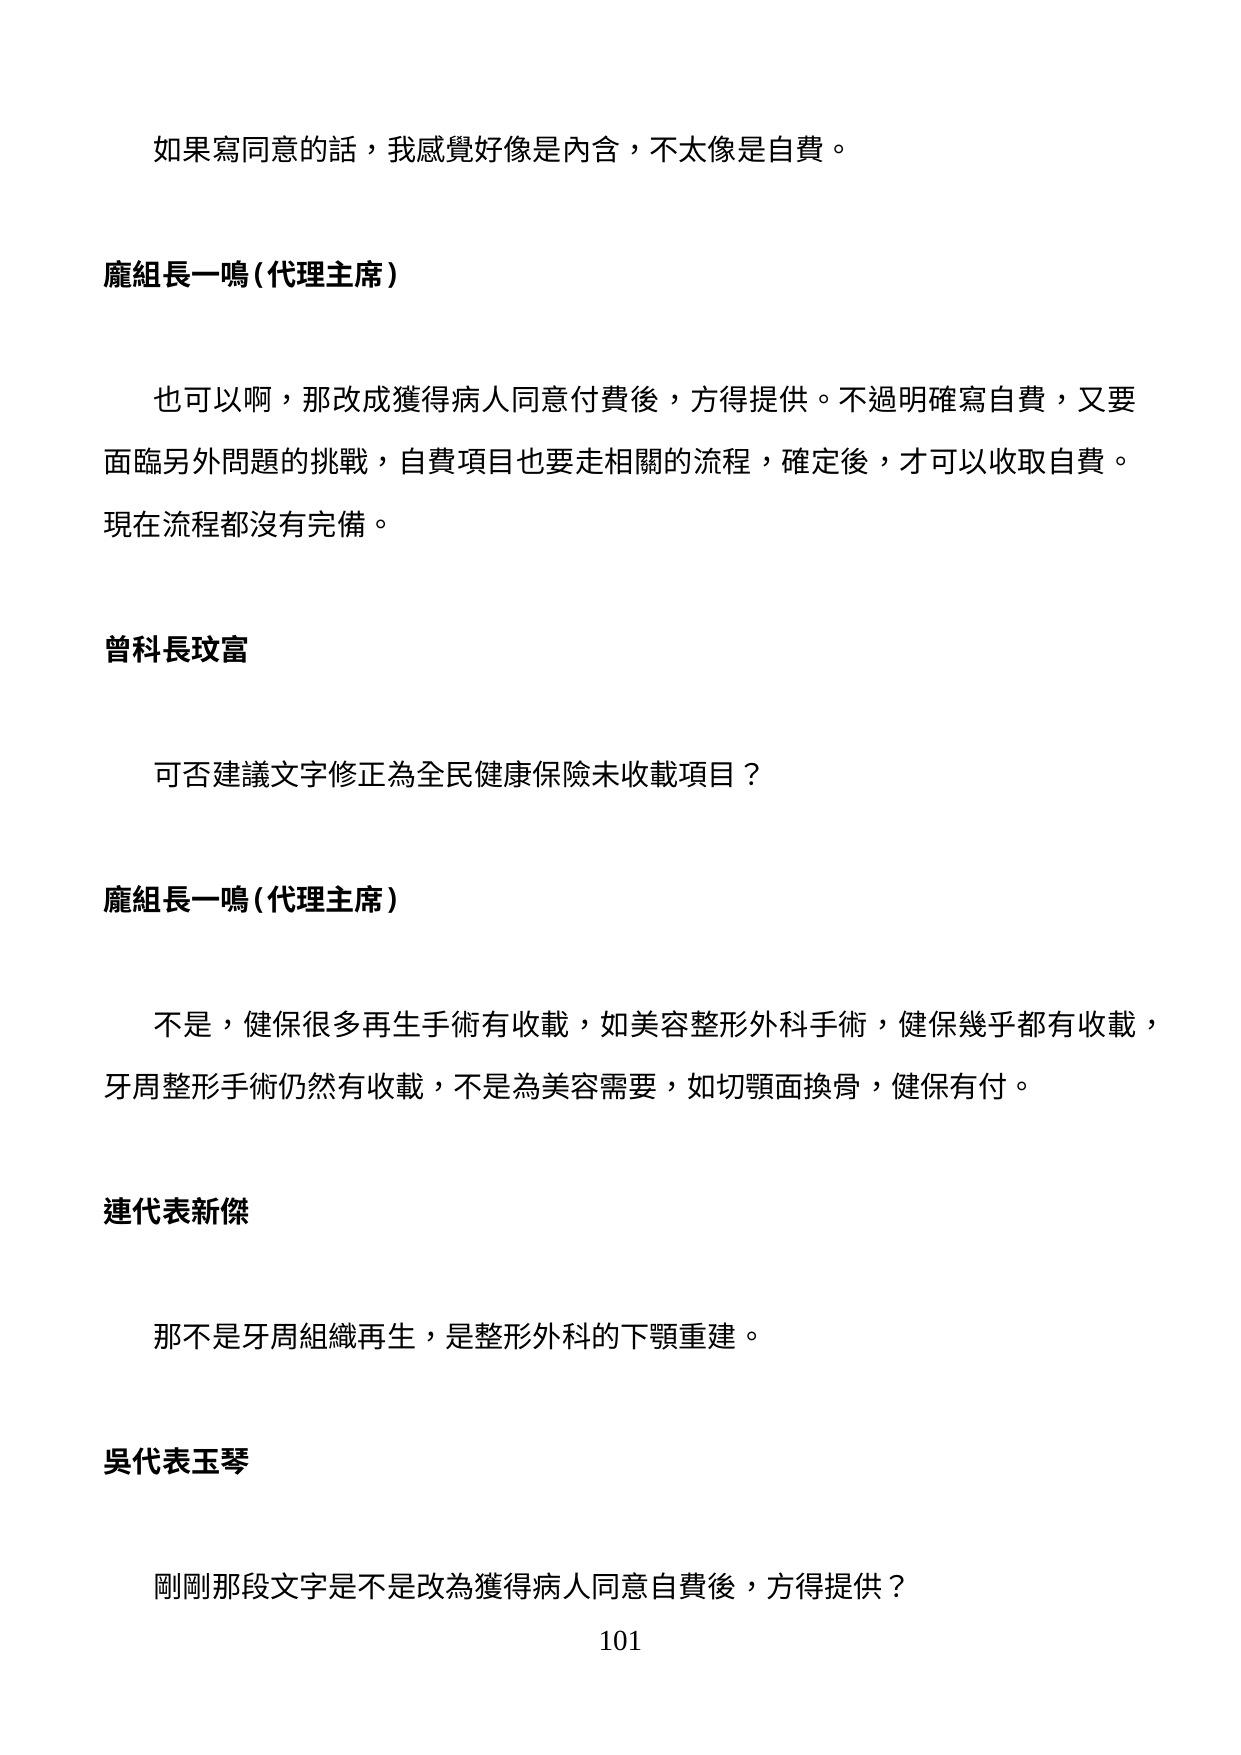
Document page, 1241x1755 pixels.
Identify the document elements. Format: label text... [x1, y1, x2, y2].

text 不是，健保很多再生手術有收載，如美容整形外科手術，健保幾乎都有收載，牙周整形手術仍然有收載，不是為美容需要，如切顎面換骨，健保有付。 [103, 981, 1137, 1106]
text 吳代表玉琴 [103, 1418, 1137, 1481]
text 也可以啊，那改成獲得病人同意付費後，方得提供。不過明確寫自費，又要面臨另外問題的挑戰，自費項目也要走相關的流程，確定後，才可以收取自費。現在流程都沒有完備。 [103, 356, 1137, 543]
text 龐組長一鳴(代理主席) [103, 231, 1137, 293]
text 龐組長一鳴(代理主席) [103, 856, 1137, 918]
text 連代表新傑 [103, 1168, 1137, 1231]
text 可否建議文字修正為全民健康保險未收載項目？ [103, 731, 1137, 793]
text 曾科長玟富 [103, 606, 1137, 668]
text 那不是牙周組織再生，是整形外科的下顎重建。 [103, 1293, 1137, 1356]
text 如果寫同意的話，我感覺好像是內含，不太像是自費。 [103, 106, 1137, 168]
text 剛剛那段文字是不是改為獲得病人同意自費後，方得提供？ [103, 1543, 1137, 1606]
